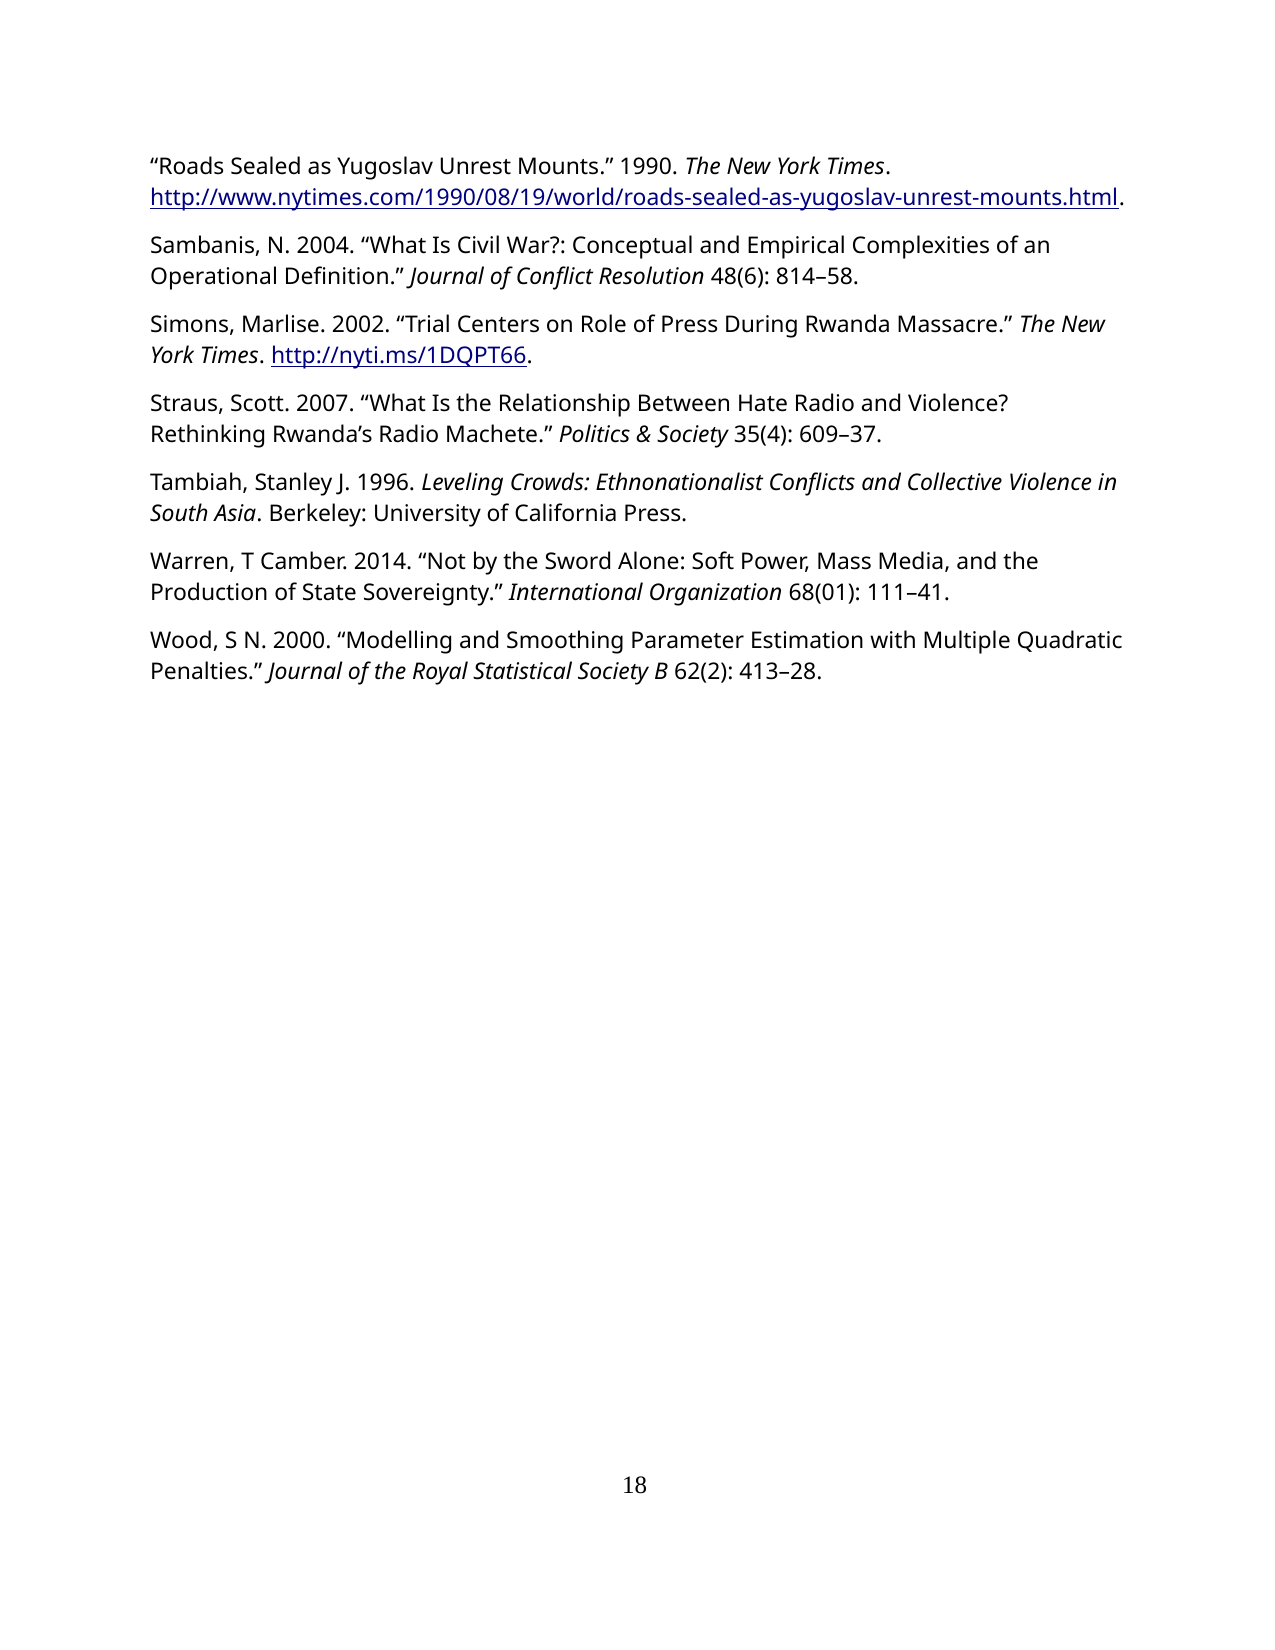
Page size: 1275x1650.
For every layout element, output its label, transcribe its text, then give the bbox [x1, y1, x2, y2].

text Sambanis, N. 2004. “What Is Civil War?: Conceptual and Empirical Complexities of an Operational Definition.” Journal of Conflict Resolution 48(6): 814–58. [150, 229, 1125, 291]
text “Roads Sealed as Yugoslav Unrest Mounts.” 1990. The New York Times. http://www.nytimes.com/1990/08/19/world/roads-sealed-as-yugoslav-unrest-mounts.html. [150, 150, 1125, 212]
text Simons, Marlise. 2002. “Trial Centers on Role of Press During Rwanda Massacre.” The New York Times. http://nyti.ms/1DQPT66. [150, 308, 1125, 370]
text Warren, T Camber. 2014. “Not by the Sword Alone: Soft Power, Mass Media, and the Production of State Sovereignty.” International Organization 68(01): 111–41. [150, 545, 1125, 607]
text Wood, S N. 2000. “Modelling and Smoothing Parameter Estimation with Multiple Quadratic Penalties.” Journal of the Royal Statistical Society B 62(2): 413–28. [150, 624, 1125, 686]
text Straus, Scott. 2007. “What Is the Relationship Between Hate Radio and Violence? Rethinking Rwanda’s Radio Machete.” Politics & Society 35(4): 609–37. [150, 387, 1125, 449]
text Tambiah, Stanley J. 1996. Leveling Crowds: Ethnonationalist Conflicts and Collective Violence in South Asia. Berkeley: University of California Press. [150, 466, 1125, 528]
